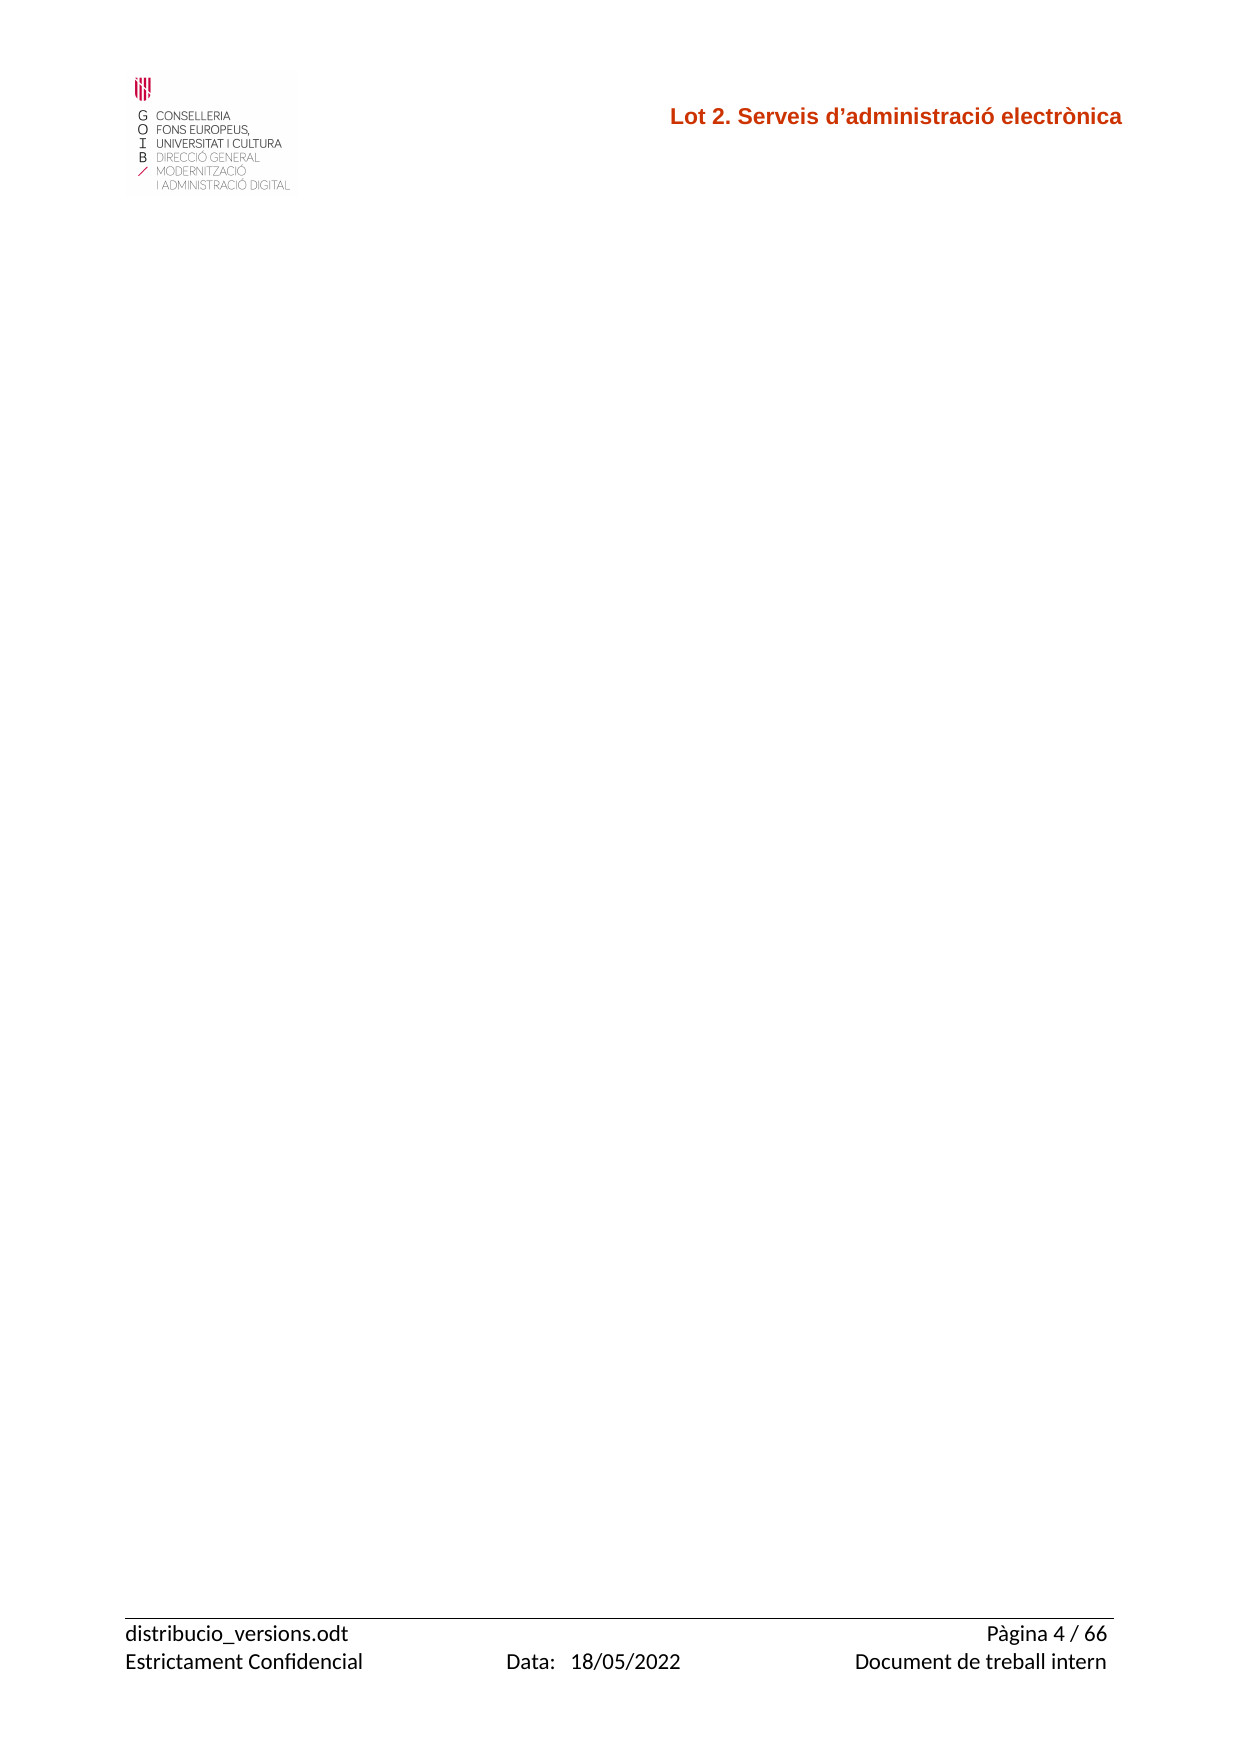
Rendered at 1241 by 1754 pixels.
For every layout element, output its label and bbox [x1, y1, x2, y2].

picture [126, 70, 299, 197]
